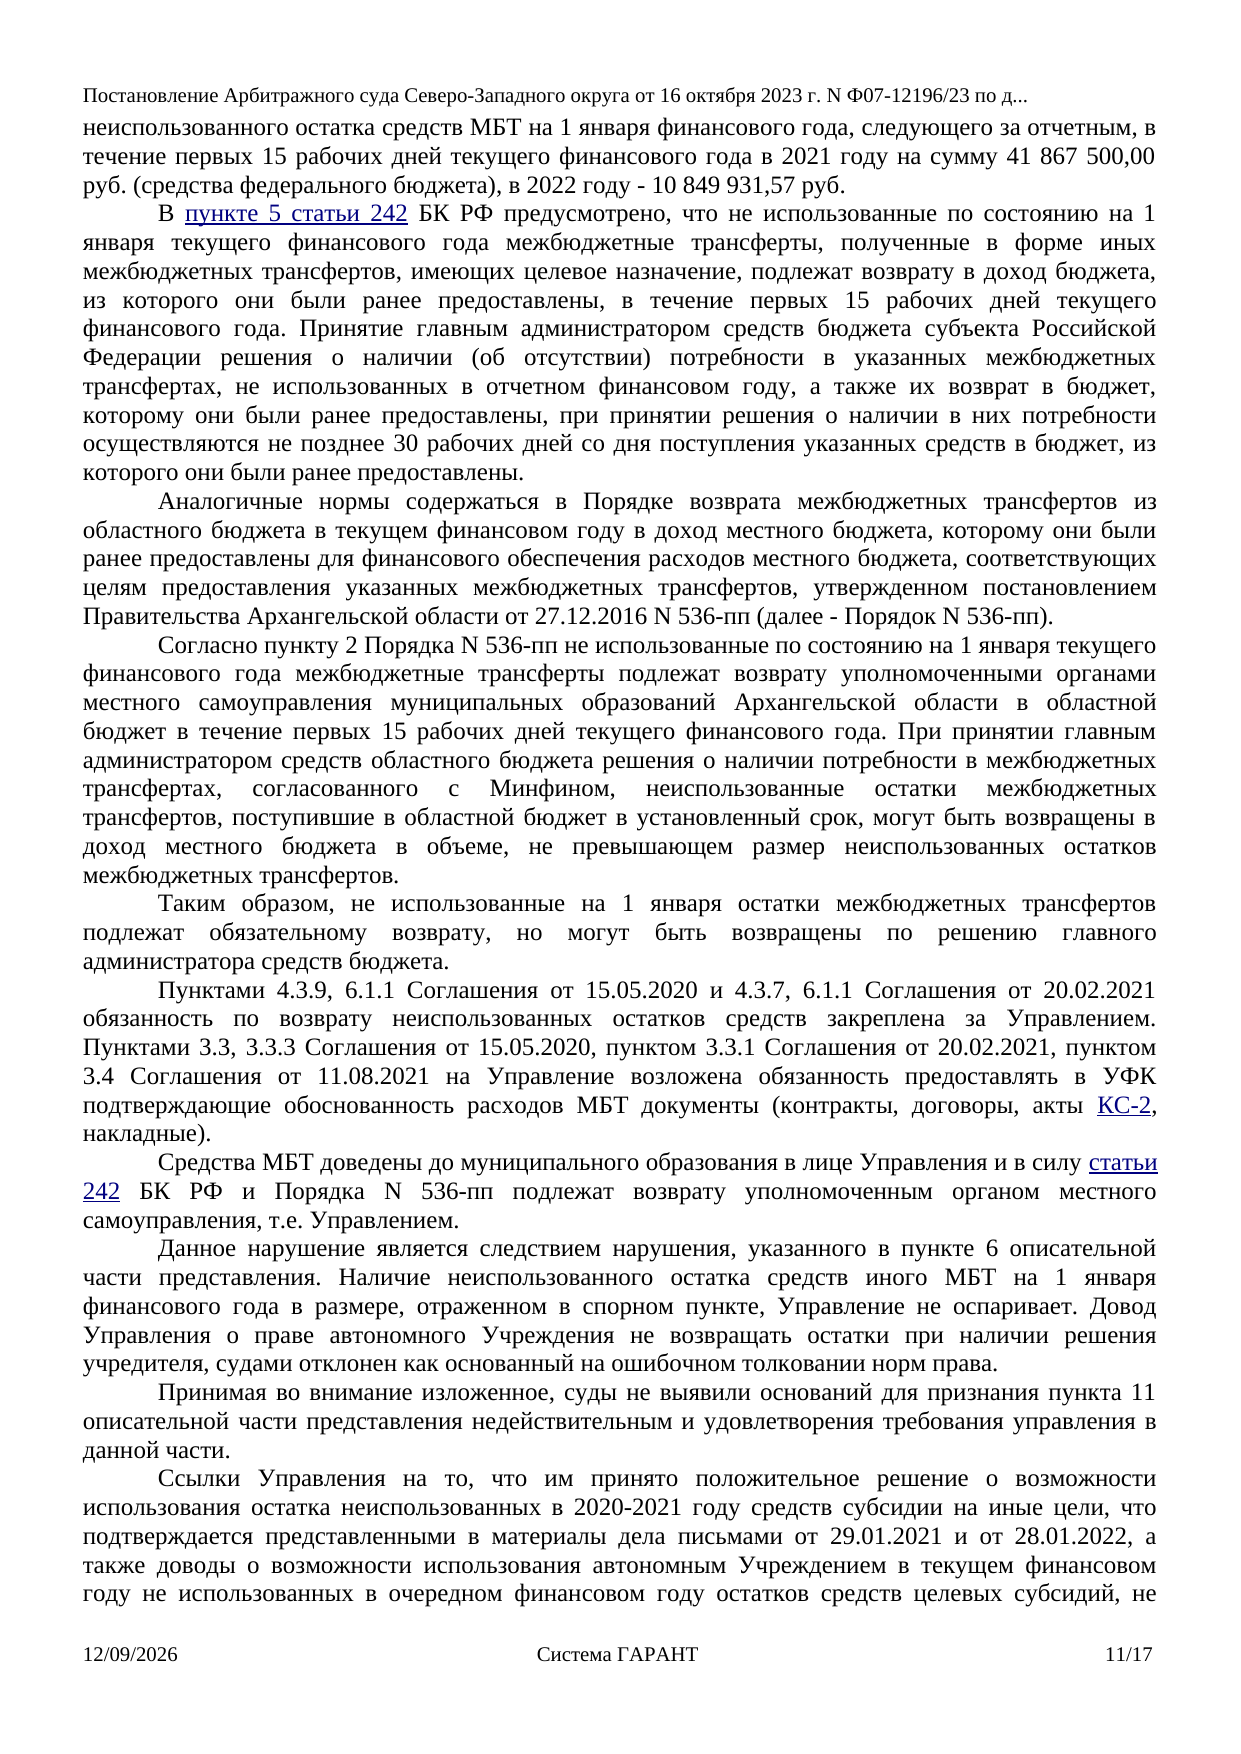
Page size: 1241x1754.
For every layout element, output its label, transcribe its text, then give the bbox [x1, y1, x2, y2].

text Принимая во внимание изложенное, суды не выявили оснований для признания пункта 11 описательной части представления недействительным и удовлетворения требования управления в данной части. [83, 1377, 1157, 1463]
text Данное нарушение является следствием нарушения, указанного в пункте 6 описательной части представления. Наличие неиспользованного остатка средств иного МБТ на 1 января финансового года в размере, отраженном в спорном пункте, Управление не оспаривает. Довод Управления о праве автономного Учреждения не возвращать остатки при наличии решения учредителя, судами отклонен как основанный на ошибочном толковании норм права. [83, 1233, 1157, 1377]
text Пунктами 4.3.9, 6.1.1 Соглашения от 15.05.2020 и 4.3.7, 6.1.1 Соглашения от 20.02.2021 обязанность по возврату неиспользованных остатков средств закреплена за Управлением. Пунктами 3.3, 3.3.3 Соглашения от 15.05.2020, пунктом 3.3.1 Соглашения от 20.02.2021, пунктом 3.4 Соглашения от 11.08.2021 на Управление возложена обязанность предоставлять в УФК подтверждающие обоснованность расходов МБТ документы (контракты, договоры, акты КС-2, накладные). [83, 975, 1157, 1147]
text Согласно пункту 2 Порядка N 536-пп не использованные по состоянию на 1 января текущего финансового года межбюджетные трансферты подлежат возврату уполномоченными органами местного самоуправления муниципальных образований Архангельской области в областной бюджет в течение первых 15 рабочих дней текущего финансового года. При принятии главным администратором средств областного бюджета решения о наличии потребности в межбюджетных трансфертах, согласованного с Минфином, неиспользованные остатки межбюджетных трансфертов, поступившие в областной бюджет в установленный срок, могут быть возвращены в доход местного бюджета в объеме, не превышающем размер неиспользованных остатков межбюджетных трансфертов. [83, 630, 1157, 888]
text Аналогичные нормы содержаться в Порядке возврата межбюджетных трансфертов из областного бюджета в текущем финансовом году в доход местного бюджета, которому они были ранее предоставлены для финансового обеспечения расходов местного бюджета, соответствующих целям предоставления указанных межбюджетных трансфертов, утвержденном постановлением Правительства Архангельской области от 27.12.2016 N 536-пп (далее - Порядок N 536-пп). [83, 486, 1157, 630]
text неиспользованного остатка средств МБТ на 1 января финансового года, следующего за отчетным, в течение первых 15 рабочих дней текущего финансового года в 2021 году на сумму 41 867 500,00 руб. (средства федерального бюджета), в 2022 году - 10 849 931,57 руб. [83, 112, 1157, 198]
text Таким образом, не использованные на 1 января остатки межбюджетных трансфертов подлежат обязательному возврату, но могут быть возвращены по решению главного администратора средств бюджета. [83, 888, 1157, 975]
text Средства МБТ доведены до муниципального образования в лице Управления и в силу статьи 242 БК РФ и Порядка N 536-пп подлежат возврату уполномоченным органом местного самоуправления, т.е. Управлением. [83, 1147, 1157, 1233]
text Ссылки Управления на то, что им принято положительное решение о возможности использования остатка неиспользованных в 2020-2021 году средств субсидии на иные цели, что подтверждается представленными в материалы дела письмами от 29.01.2021 и от 28.01.2022, а также доводы о возможности использования автономным Учреждением в текущем финансовом году не использованных в очередном финансовом году остатков средств целевых субсидий, не [83, 1463, 1157, 1607]
text В пункте 5 статьи 242 БК РФ предусмотрено, что не использованные по состоянию на 1 января текущего финансового года межбюджетные трансферты, полученные в форме иных межбюджетных трансфертов, имеющих целевое назначение, подлежат возврату в доход бюджета, из которого они были ранее предоставлены, в течение первых 15 рабочих дней текущего финансового года. Принятие главным администратором средств бюджета субъекта Российской Федерации решения о наличии (об отсутствии) потребности в указанных межбюджетных трансфертах, не использованных в отчетном финансовом году, а также их возврат в бюджет, которому они были ранее предоставлены, при принятии решения о наличии в них потребности осуществляются не позднее 30 рабочих дней со дня поступления указанных средств в бюджет, из которого они были ранее предоставлены. [83, 198, 1157, 486]
